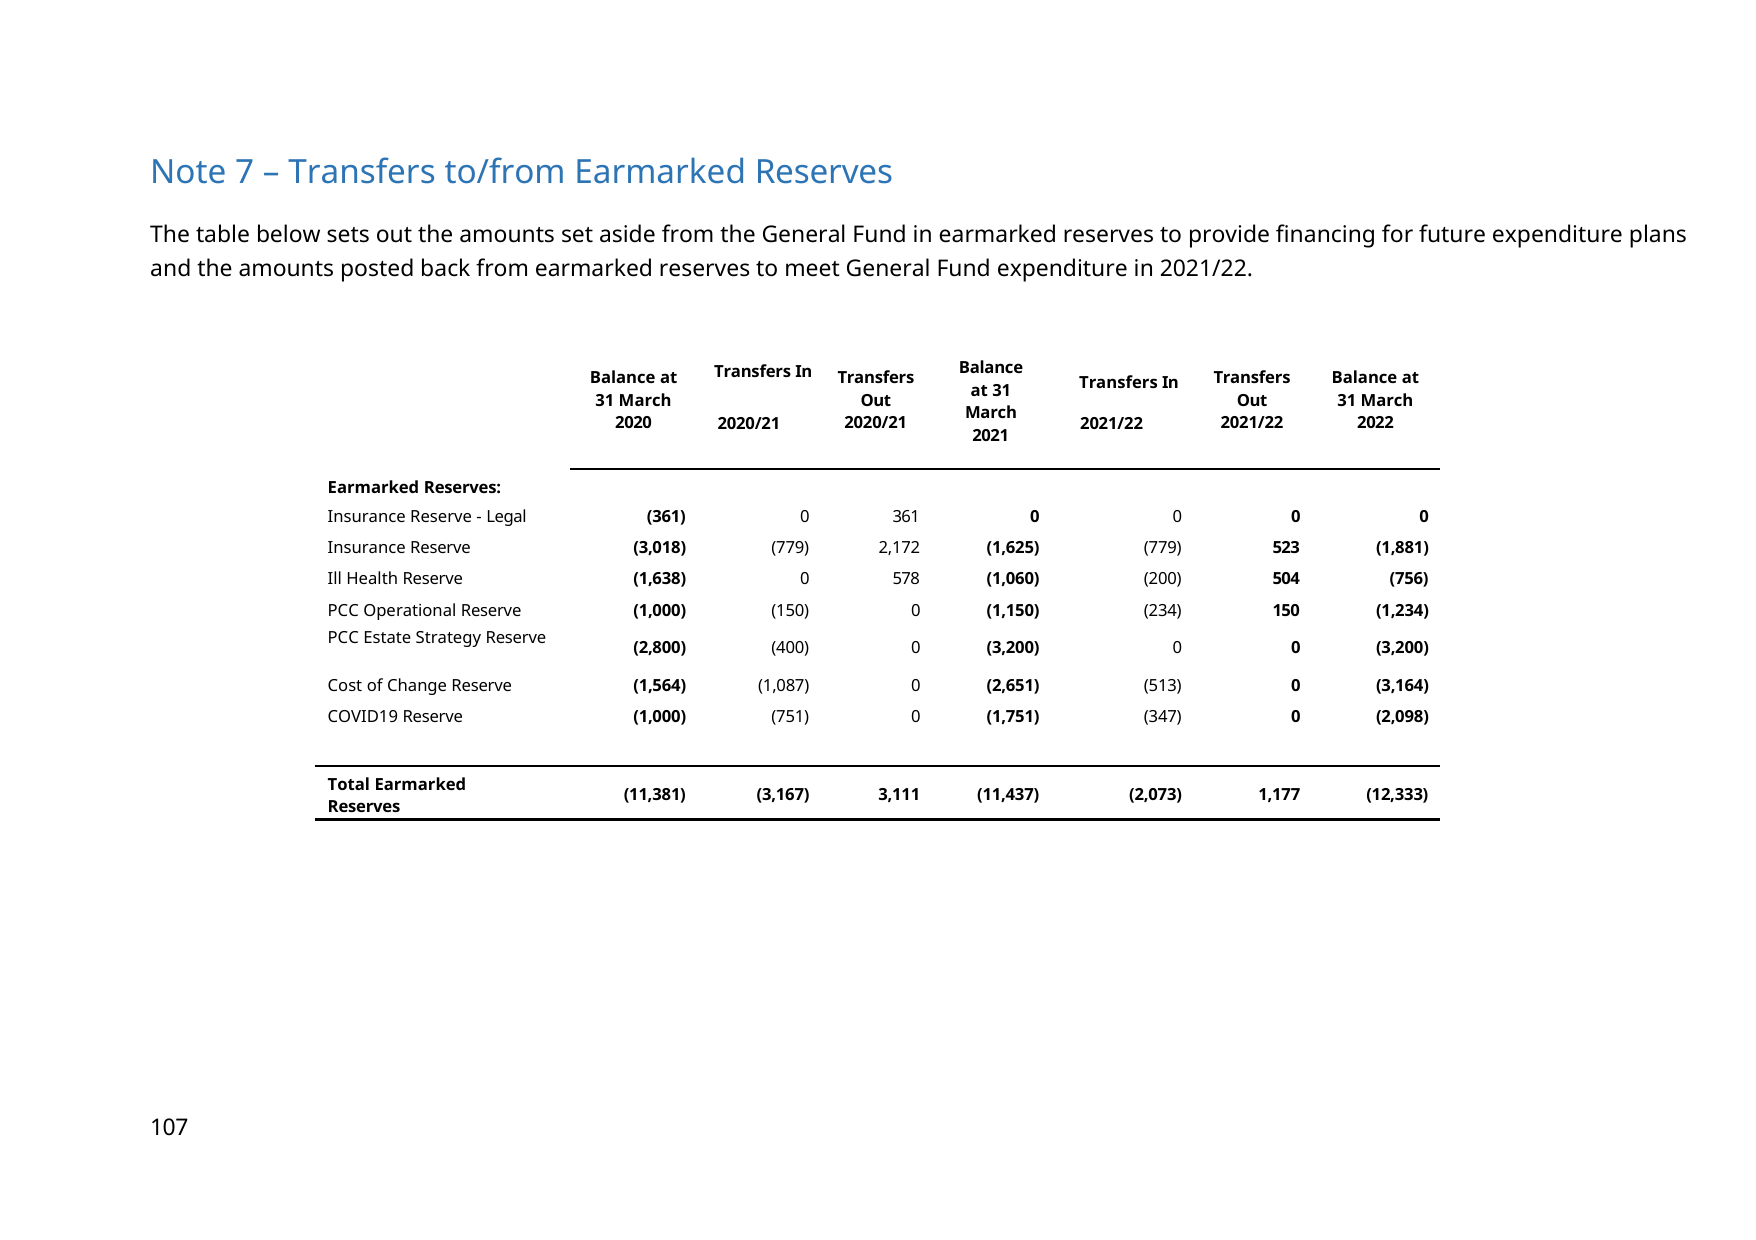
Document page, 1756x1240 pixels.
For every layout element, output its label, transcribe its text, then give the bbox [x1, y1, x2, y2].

table_cell 0 [1313, 499, 1439, 530]
table_cell PCC Estate Strategy Reserve [315, 622, 570, 669]
table_cell 0 [937, 499, 1051, 530]
table_header Transfers Out 2020/21 [820, 355, 937, 468]
table_cell 361 [820, 499, 937, 530]
table_cell 504 [1194, 561, 1313, 593]
table_cell 0 [1194, 699, 1313, 764]
table_cell 0 [700, 561, 820, 593]
table_cell [700, 470, 820, 499]
table_cell (513) [1051, 670, 1194, 699]
table_cell (3,200) [937, 622, 1051, 669]
table_cell 0 [1194, 670, 1313, 699]
table_header Balance at 31 March 2020 [570, 355, 700, 468]
table_header Transfers In [700, 355, 820, 405]
table_cell (1,060) [937, 561, 1051, 593]
table_cell 0 [820, 670, 937, 699]
table_header [315, 355, 570, 468]
table_cell [1194, 470, 1313, 499]
table_cell [1313, 470, 1439, 499]
table_cell Ill Health Reserve [315, 561, 570, 593]
table_cell (1,234) [1313, 593, 1439, 622]
table_cell (1,881) [1313, 530, 1439, 561]
table_cell (2,073) [1051, 767, 1194, 818]
table_cell (2,651) [937, 670, 1051, 699]
table_header Balance at 31 March 2021 [937, 355, 1051, 468]
table_cell (756) [1313, 561, 1439, 593]
table_cell 2,172 [820, 530, 937, 561]
table_cell (2,098) [1313, 699, 1439, 764]
table_cell COVID19 Reserve [315, 699, 570, 764]
table_cell Insurance Reserve [315, 530, 570, 561]
table_cell Total Earmarked Reserves [315, 767, 570, 818]
table_cell (2,800) [570, 622, 700, 669]
table_cell 0 [1194, 499, 1313, 530]
table_cell Earmarked Reserves: [315, 468, 570, 499]
table_cell (779) [700, 530, 820, 561]
table_cell 0 [700, 499, 820, 530]
table_cell (3,200) [1313, 622, 1439, 669]
table_cell (1,751) [937, 699, 1051, 764]
table_cell 0 [820, 622, 937, 669]
table_header Transfers Out 2021/22 [1194, 355, 1313, 468]
table_cell [570, 470, 700, 499]
table_cell (751) [700, 699, 820, 764]
table_cell 0 [1194, 622, 1313, 669]
table_cell 0 [820, 699, 937, 764]
table_cell (3,167) [700, 767, 820, 818]
table_cell (779) [1051, 530, 1194, 561]
table_cell (1,638) [570, 561, 700, 593]
table_cell (361) [570, 499, 700, 530]
table_cell [820, 470, 937, 499]
table_cell (3,164) [1313, 670, 1439, 699]
table_cell (11,381) [570, 767, 700, 818]
table_cell 2020/21 [700, 405, 820, 468]
table_cell [1051, 470, 1194, 499]
table_cell PCC Operational Reserve [315, 593, 570, 622]
table_cell (12,333) [1313, 767, 1439, 818]
text The table below sets out the amounts set aside from the General Fund in earmarked reserves to provide financing for future expenditure plans and the amounts posted back from earmarked reserves to meet General Fund expenditure in 2021/22. [150, 218, 1722, 283]
table_cell (3,018) [570, 530, 700, 561]
table_cell (200) [1051, 561, 1194, 593]
table_cell 523 [1194, 530, 1313, 561]
table_cell 578 [820, 561, 937, 593]
table_cell (1,000) [570, 593, 700, 622]
table_cell 3,111 [820, 767, 937, 818]
table_cell 150 [1194, 593, 1313, 622]
table_cell Cost of Change Reserve [315, 670, 570, 699]
table_cell (150) [700, 593, 820, 622]
table_cell (1,150) [937, 593, 1051, 622]
table_cell (1,564) [570, 670, 700, 699]
subtitle Note 7 – Transfers to/from Earmarked Reserves [150, 148, 1722, 193]
table_cell 2021/22 [1051, 405, 1194, 468]
table_cell (347) [1051, 699, 1194, 764]
table_cell Insurance Reserve - Legal [315, 499, 570, 530]
table_cell 1,177 [1194, 767, 1313, 818]
table_cell 0 [820, 593, 937, 622]
table_cell (1,087) [700, 670, 820, 699]
table_header Balance at 31 March 2022 [1313, 355, 1439, 468]
table_cell 0 [1051, 622, 1194, 669]
table_cell (1,000) [570, 699, 700, 764]
table_header Transfers In [1051, 355, 1194, 405]
table_cell (1,625) [937, 530, 1051, 561]
table_cell (11,437) [937, 767, 1051, 818]
table_cell (400) [700, 622, 820, 669]
table_cell 0 [1051, 499, 1194, 530]
table_cell (234) [1051, 593, 1194, 622]
table_cell [937, 470, 1051, 499]
